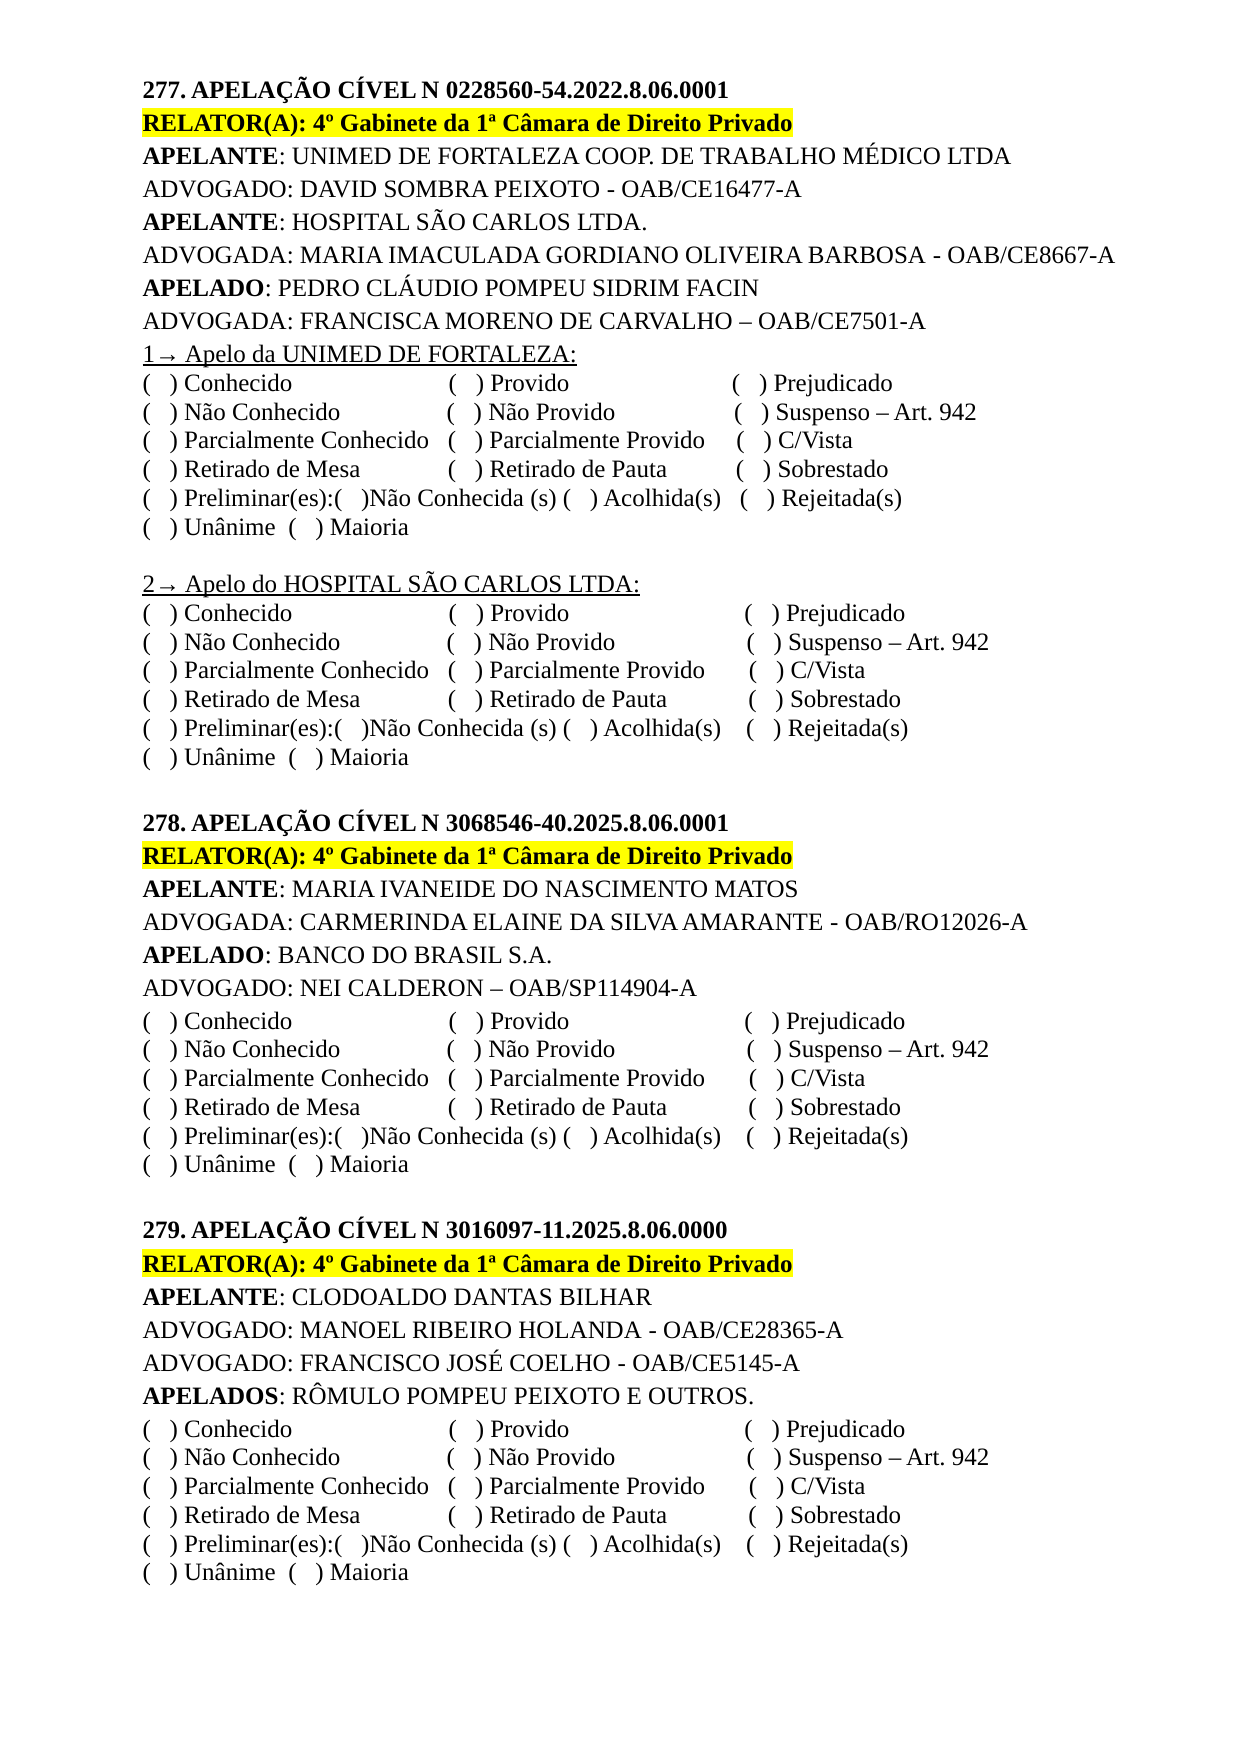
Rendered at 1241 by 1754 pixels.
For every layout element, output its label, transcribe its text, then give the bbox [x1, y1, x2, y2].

text ( ) Não Conhecido ( ) Não Provido ( ) Suspenso – Art. 942 [142, 397, 1158, 425]
text ( ) Conhecido ( ) Provido ( ) Prejudicado [142, 1006, 1141, 1034]
text ( ) Não Conhecido ( ) Não Provido ( ) Suspenso – Art. 942 [142, 627, 1158, 655]
text ( ) Conhecido ( ) Provido ( ) Prejudicado [142, 598, 1141, 627]
text ( ) Retirado de Mesa ( ) Retirado de Pauta ( ) Sobrestado [142, 1092, 1158, 1121]
text ( ) Retirado de Mesa ( ) Retirado de Pauta ( ) Sobrestado [142, 684, 1158, 713]
text ( ) Não Conhecido ( ) Não Provido ( ) Suspenso – Art. 942 [142, 1034, 1158, 1063]
text 277. APELAÇÃO CÍVEL N 0228560-54.2022.8.06.0001 RELATOR(A): 4º Gabinete da 1ª Câmara de Direito Privado APELANTE: UNIMED DE FORTALEZA COOP. DE TRABALHO MÉDICO LTDA ADVOGADO: DAVID SOMBRA PEIXOTO - OAB/CE16477-A APELANTE: HOSPITAL SÃO CARLOS LTDA. ADVOGADA: MARIA IMACULADA GORDIANO OLIVEIRA BARBOSA - OAB/CE8667-A APELADO: PEDRO CLÁUDIO POMPEU SIDRIM FACIN ADVOGADA: FRANCISCA MORENO DE CARVALHO – OAB/CE7501-A [142, 75, 1188, 335]
text ( ) Preliminar(es):( )Não Conhecida (s) ( ) Acolhida(s) ( ) Rejeitada(s) [142, 1529, 1158, 1557]
text ( ) Não Conhecido ( ) Não Provido ( ) Suspenso – Art. 942 [142, 1442, 1158, 1471]
text ( ) Retirado de Mesa ( ) Retirado de Pauta ( ) Sobrestado [142, 454, 1158, 483]
text ( ) Preliminar(es):( )Não Conhecida (s) ( ) Acolhida(s) ( ) Rejeitada(s) [142, 713, 1158, 742]
text 2→ Apelo do HOSPITAL SÃO CARLOS LTDA: [142, 569, 1141, 598]
text ( ) Conhecido ( ) Provido ( ) Prejudicado [142, 1414, 1141, 1442]
text ( ) Preliminar(es):( )Não Conhecida (s) ( ) Acolhida(s) ( ) Rejeitada(s) [142, 1121, 1158, 1149]
text ( ) Preliminar(es):( )Não Conhecida (s) ( ) Acolhida(s) ( ) Rejeitada(s) [142, 483, 1158, 512]
text ( ) Unânime ( ) Maioria 278. APELAÇÃO CÍVEL N 3068546-40.2025.8.06.0001 RELATOR(A): 4º Gabinete da 1ª Câmara de Direito Privado APELANTE: MARIA IVANEIDE DO NASCIMENTO MATOS ADVOGADA: CARMERINDA ELAINE DA SILVA AMARANTE - OAB/RO12026-A APELADO: BANCO DO BRASIL S.A. ADVOGADO: NEI CALDERON – OAB/SP114904-A [142, 742, 1188, 1002]
text 1→ Apelo da UNIMED DE FORTALEZA: [142, 339, 1141, 368]
text ( ) Unânime ( ) Maioria [142, 1557, 1188, 1619]
text ( ) Parcialmente Conhecido ( ) Parcialmente Provido ( ) C/Vista [142, 655, 1158, 684]
text ( ) Unânime ( ) Maioria 279. APELAÇÃO CÍVEL N 3016097-11.2025.8.06.0000 RELATOR(A): 4º Gabinete da 1ª Câmara de Direito Privado APELANTE: CLODOALDO DANTAS BILHAR ADVOGADO: MANOEL RIBEIRO HOLANDA - OAB/CE28365-A ADVOGADO: FRANCISCO JOSÉ COELHO - OAB/CE5145-A APELADOS: RÔMULO POMPEU PEIXOTO E OUTROS. [142, 1149, 1188, 1409]
text ( ) Parcialmente Conhecido ( ) Parcialmente Provido ( ) C/Vista [142, 425, 1158, 454]
text ( ) Conhecido ( ) Provido ( ) Prejudicado [142, 368, 1141, 397]
text ( ) Parcialmente Conhecido ( ) Parcialmente Provido ( ) C/Vista [142, 1471, 1158, 1500]
text ( ) Retirado de Mesa ( ) Retirado de Pauta ( ) Sobrestado [142, 1500, 1158, 1529]
text ( ) Unânime ( ) Maioria [142, 512, 1158, 540]
text ( ) Parcialmente Conhecido ( ) Parcialmente Provido ( ) C/Vista [142, 1063, 1158, 1092]
